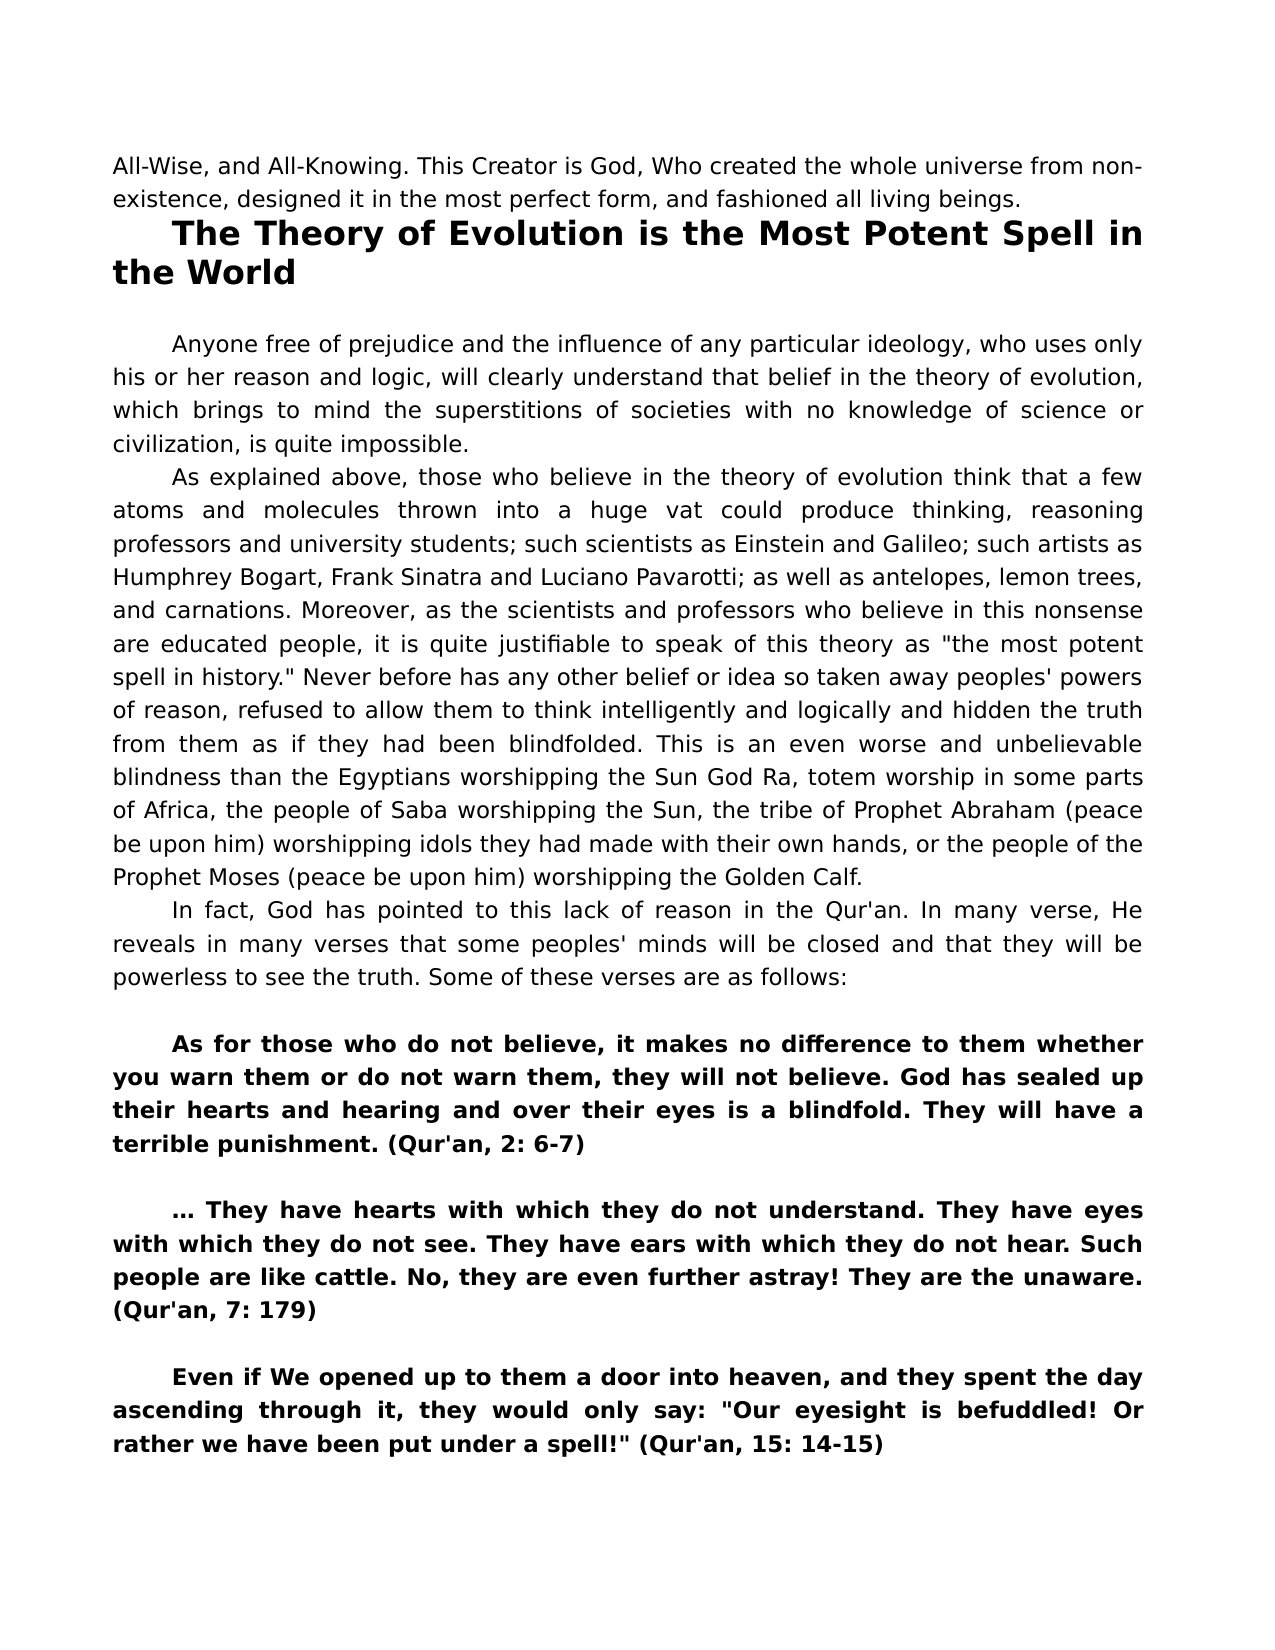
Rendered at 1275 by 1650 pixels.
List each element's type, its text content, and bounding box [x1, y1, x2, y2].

text … They have hearts with which they do not understand. They have eyes with which they do not see. They have ears with which they do not hear. Such people are like cattle. No, they are even further astray! They are the unaware. (Qur'an, 7: 179) [112, 1192, 1145, 1325]
text In fact, God has pointed to this lack of reason in the Qur'an. In many verse, He reveals in many verses that some peoples' minds will be closed and that they will be powerless to see the truth. Some of these verses are as follows: [112, 892, 1145, 992]
text The Theory of Evolution is the Most Potent Spell in the World [112, 214, 1145, 292]
text As explained above, those who believe in the theory of evolution think that a few atoms and molecules thrown into a huge vat could produce thinking, reasoning professors and university students; such scientists as Einstein and Galileo; such artists as Humphrey Bogart, Frank Sinatra and Luciano Pavarotti; as well as antelopes, lemon trees, and carnations. Moreover, as the scientists and professors who believe in this nonsense are educated people, it is quite justifiable to speak of this theory as "the most potent spell in history." Never before has any other belief or idea so taken away peoples' powers of reason, refused to allow them to think intelligently and logically and hidden the truth from them as if they had been blindfolded. This is an even worse and unbelievable blindness than the Egyptians worshipping the Sun God Ra, totem worship in some parts of Africa, the people of Saba worshipping the Sun, the tribe of Prophet Abraham (peace be upon him) worshipping idols they had made with their own hands, or the people of the Prophet Moses (peace be upon him) worshipping the Golden Calf. [112, 459, 1145, 892]
text Anyone free of prejudice and the influence of any particular ideology, who uses only his or her reason and logic, will clearly understand that belief in the theory of evolution, which brings to mind the superstitions of societies with no knowledge of science or civilization, is quite impossible. [112, 325, 1145, 459]
text All-Wise, and All-Knowing. This Creator is God, Who created the whole universe from non-existence, designed it in the most perfect form, and fashioned all living beings. [112, 148, 1145, 214]
text As for those who do not believe, it makes no difference to them whether you warn them or do not warn them, they will not believe. God has sealed up their hearts and hearing and over their eyes is a blindfold. They will have a terrible punishment. (Qur'an, 2: 6-7) [112, 1025, 1145, 1159]
text Even if We opened up to them a door into heaven, and they spent the day ascending through it, they would only say: "Our eyesight is befuddled! Or rather we have been put under a spell!" (Qur'an, 15: 14-15) [112, 1359, 1145, 1459]
